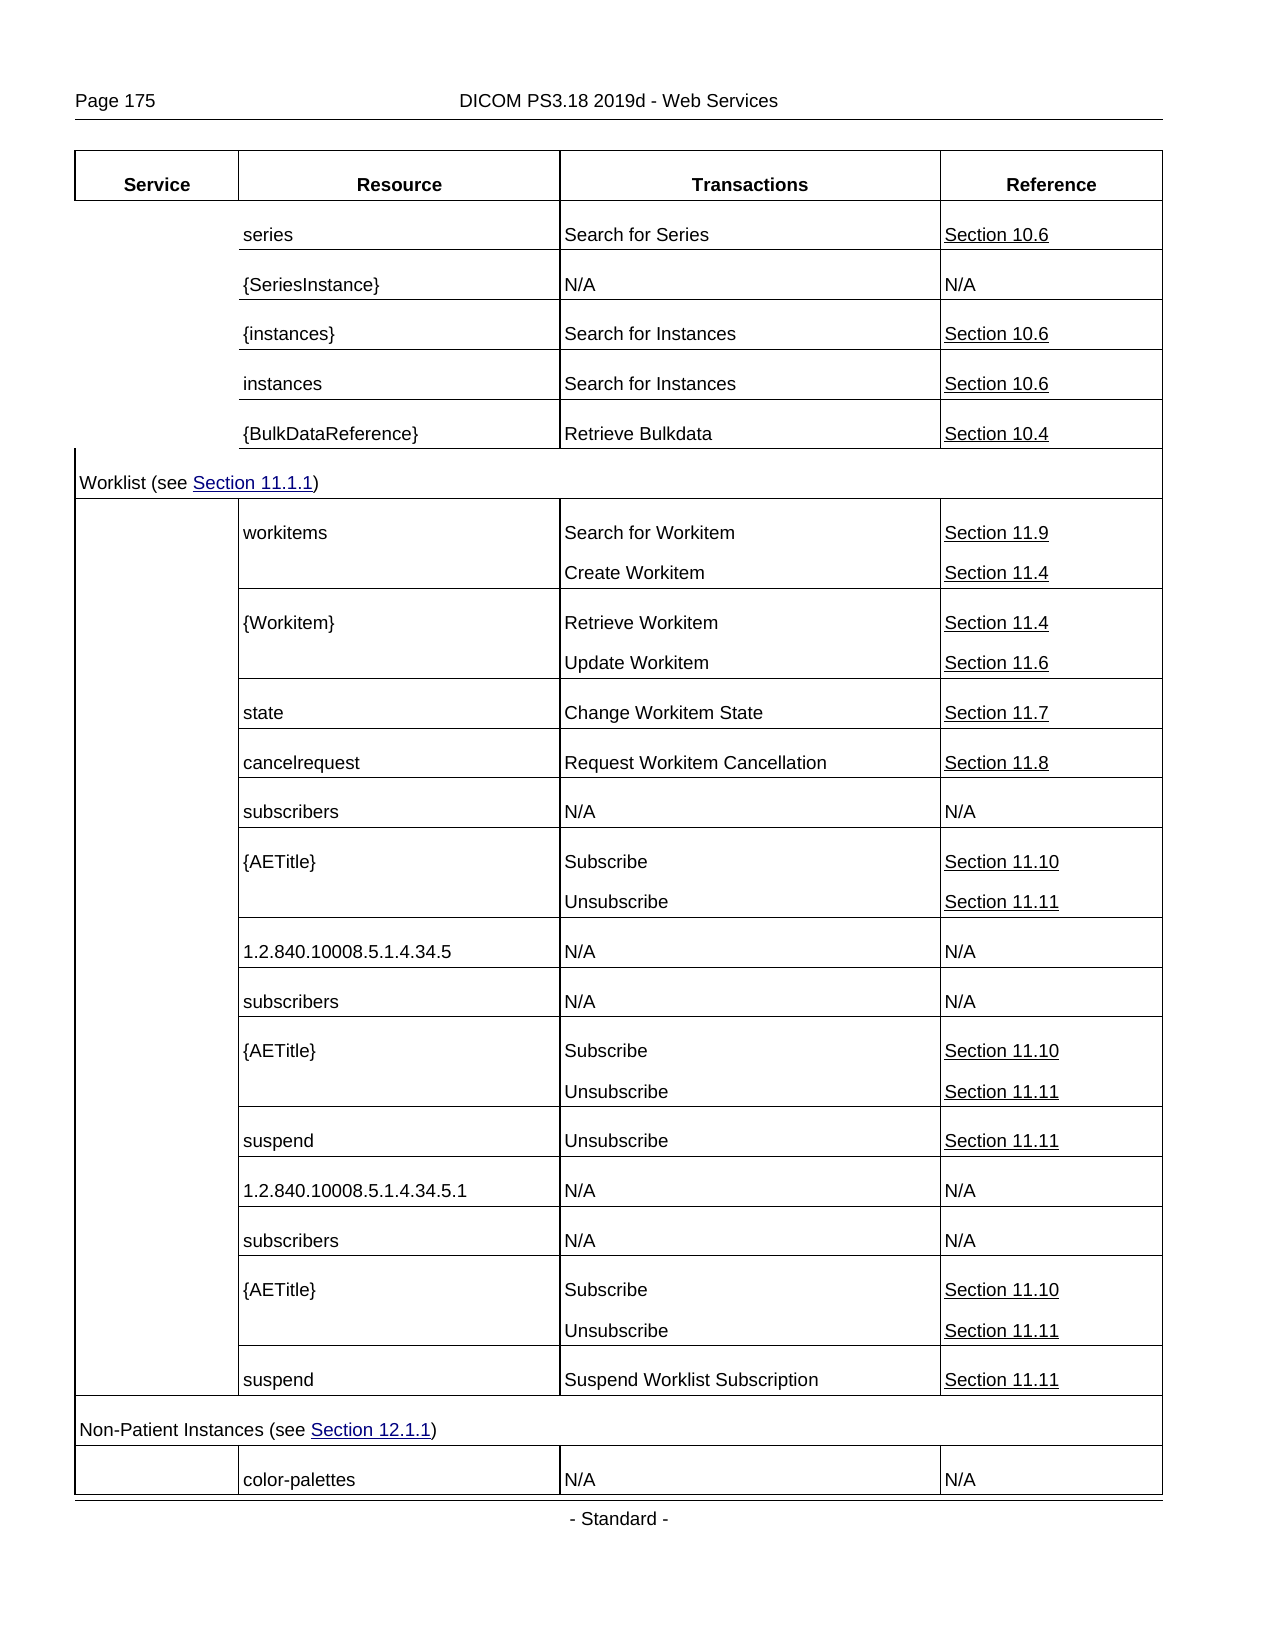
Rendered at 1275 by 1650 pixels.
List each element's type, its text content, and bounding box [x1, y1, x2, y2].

table_cell Request Workitem Cancellation [561, 729, 940, 777]
table_cell series [239, 201, 559, 249]
table_cell Search for Instances [561, 300, 940, 349]
table_cell {AETitle} [239, 1017, 559, 1106]
table_cell Retrieve Bulkdata [561, 400, 940, 448]
table_cell N/A [941, 968, 1162, 1016]
table_cell N/A [561, 1446, 940, 1494]
table_cell N/A [561, 968, 940, 1016]
table_cell 1.2.840.10008.5.1.4.34.5 [239, 918, 559, 967]
table_cell N/A [941, 1446, 1162, 1494]
table_cell instances [239, 350, 559, 398]
table_cell N/A [941, 778, 1162, 827]
table_header Transactions [561, 151, 940, 200]
table_cell N/A [941, 1157, 1162, 1206]
table_cell Non-Patient Instances (see Section 12.1.1) [76, 1396, 1162, 1445]
table_cell suspend [239, 1107, 559, 1156]
table_cell subscribers [239, 1207, 559, 1255]
table_cell Subscribe Unsubscribe [561, 1017, 940, 1106]
table_cell Section 11.4 Section 11.6 [941, 589, 1162, 678]
table_cell suspend [239, 1346, 559, 1395]
table_cell N/A [941, 1207, 1162, 1255]
table_cell {SeriesInstance} [239, 250, 559, 299]
table_cell Worklist (see Section 11.1.1) [76, 448, 1162, 498]
table_cell state [239, 679, 559, 727]
table_cell Search for Series [561, 201, 940, 249]
table_cell N/A [941, 250, 1162, 299]
table_cell N/A [561, 250, 940, 299]
table_cell Subscribe Unsubscribe [561, 1256, 940, 1345]
table_cell Section 11.9 Section 11.4 [941, 499, 1162, 588]
table_cell Section 11.7 [941, 679, 1162, 727]
table_cell Section 11.11 [941, 1346, 1162, 1395]
table_cell {AETitle} [239, 1256, 559, 1345]
table_cell N/A [561, 918, 940, 967]
table_cell Section 10.6 [941, 300, 1162, 349]
table_cell color-palettes [239, 1446, 559, 1494]
table_cell cancelrequest [239, 729, 559, 777]
table_cell Section 11.10 Section 11.11 [941, 1017, 1162, 1106]
table_cell subscribers [239, 778, 559, 827]
table_cell {instances} [239, 300, 559, 349]
table_header Service [76, 151, 238, 200]
table_cell Subscribe Unsubscribe [561, 828, 940, 917]
table_cell Section 11.10 Section 11.11 [941, 1256, 1162, 1345]
table_cell Section 11.10 Section 11.11 [941, 828, 1162, 917]
table_cell 1.2.840.10008.5.1.4.34.5.1 [239, 1157, 559, 1206]
table_cell {AETitle} [239, 828, 559, 917]
table_cell workitems [239, 499, 559, 588]
table_cell Change Workitem State [561, 679, 940, 727]
table_cell Retrieve Workitem Update Workitem [561, 589, 940, 678]
table_cell Section 11.8 [941, 729, 1162, 777]
table_cell Suspend Worklist Subscription [561, 1346, 940, 1395]
table_cell Unsubscribe [561, 1107, 940, 1156]
table_cell N/A [561, 778, 940, 827]
table_cell subscribers [239, 968, 559, 1016]
table_cell {BulkDataReference} [239, 400, 559, 448]
table_header Resource [239, 151, 559, 200]
table_cell Section 10.6 [941, 201, 1162, 249]
table_cell Section 10.6 [941, 350, 1162, 398]
table_cell N/A [941, 918, 1162, 967]
table_cell {Workitem} [239, 589, 559, 678]
table_cell N/A [561, 1157, 940, 1206]
table_cell N/A [561, 1207, 940, 1255]
table_cell Section 10.4 [941, 400, 1162, 448]
table_cell Section 11.11 [941, 1107, 1162, 1156]
table_cell [76, 1446, 238, 1494]
table_cell Search for Instances [561, 350, 940, 398]
table_header Reference [941, 151, 1162, 200]
table_cell [76, 499, 238, 1395]
table_cell Search for Workitem Create Workitem [561, 499, 940, 588]
